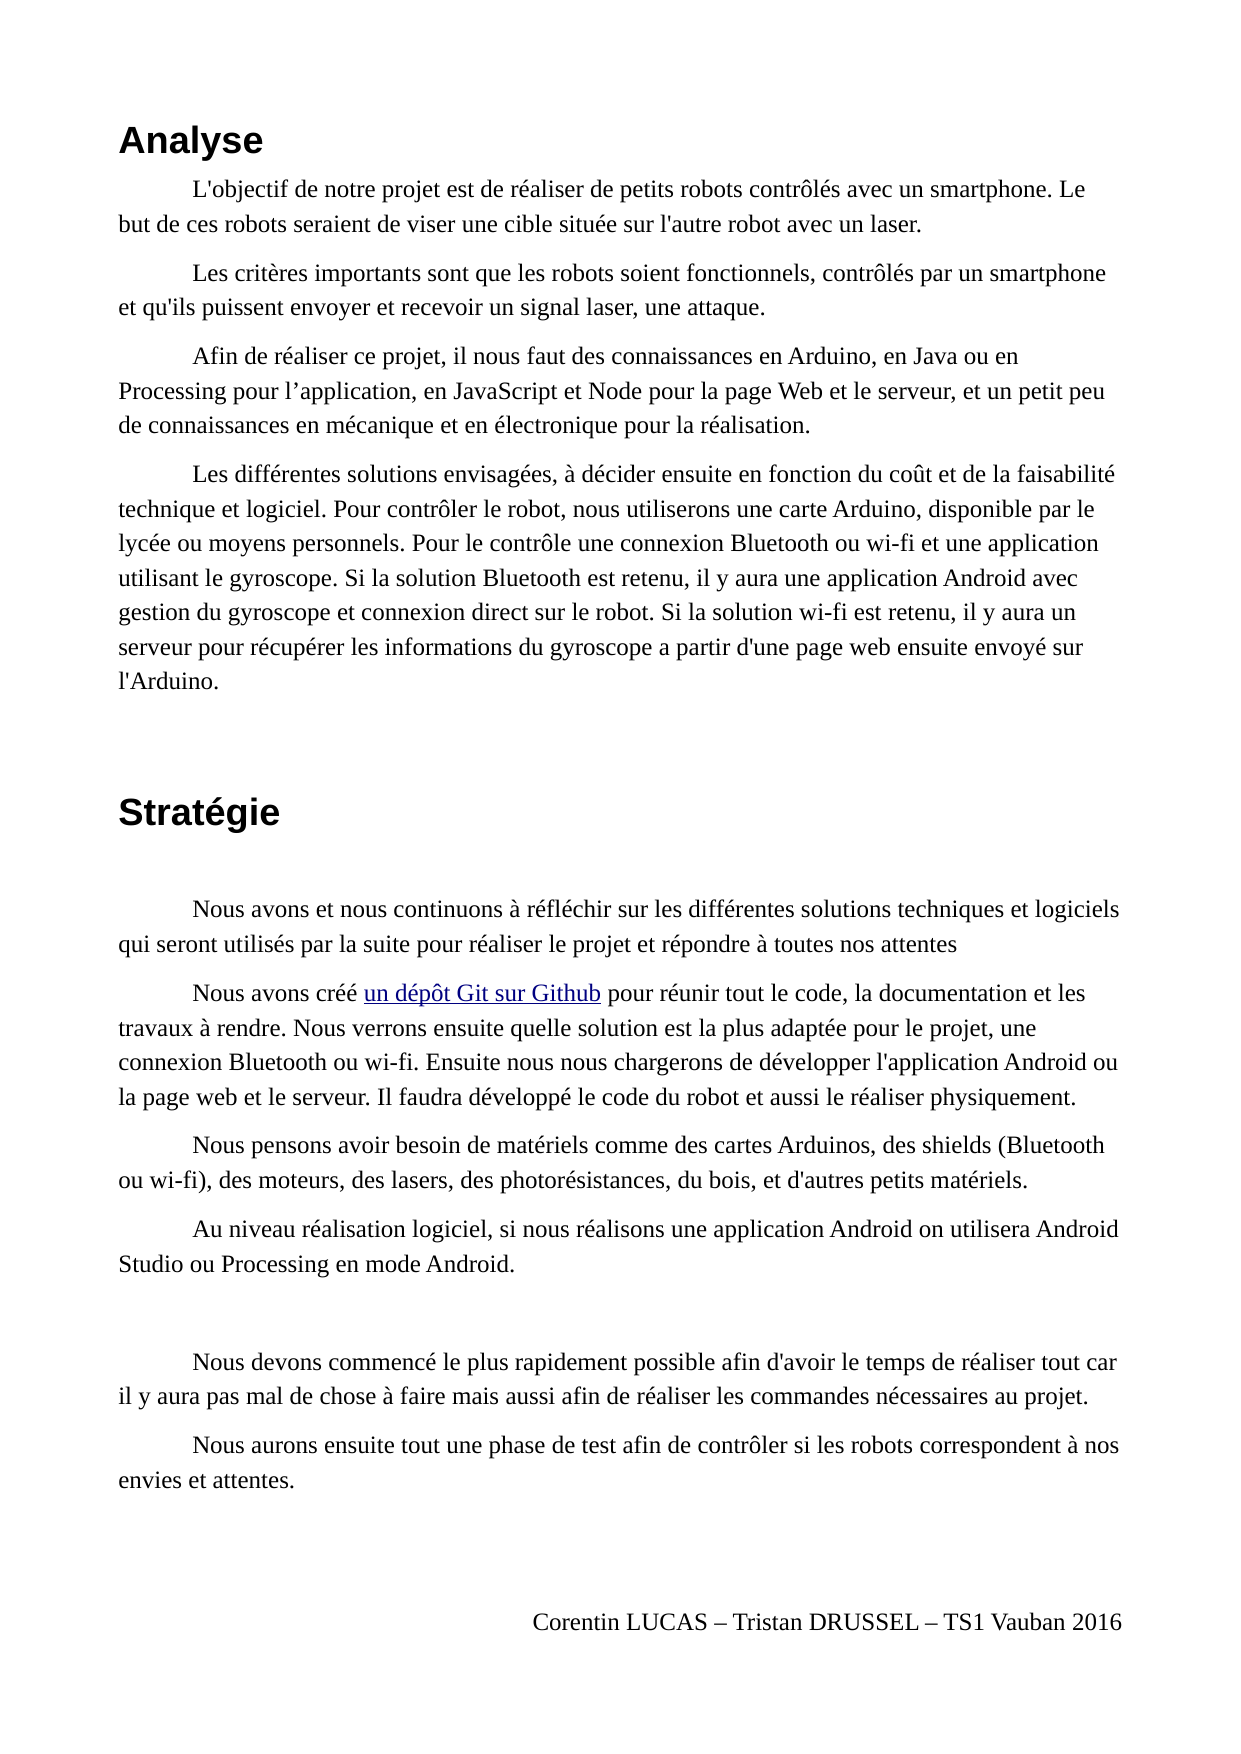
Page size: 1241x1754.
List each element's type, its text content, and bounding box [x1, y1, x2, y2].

subtitle Analyse [118, 118, 1122, 162]
text Nous avons et nous continuons à réfléchir sur les différentes solutions techniques et logiciels qui seront utilisés par la suite pour réaliser le projet et répondre à toutes nos attentes [118, 894, 1122, 958]
text Nous avons créé un dépôt Git sur Github pour réunir tout le code, la documentation et les travaux à rendre. Nous verrons ensuite quelle solution est la plus adaptée pour le projet, une connexion Bluetooth ou wi-fi. Ensuite nous nous chargerons de développer l'application Android ou la page web et le serveur. Il faudra développé le code du robot et aussi le réaliser physiquement. [118, 978, 1122, 1110]
text Nous pensons avoir besoin de matériels comme des cartes Arduinos, des shields (Bluetooth ou wi-fi), des moteurs, des lasers, des photorésistances, du bois, et d'autres petits matériels. [118, 1131, 1122, 1194]
text Nous aurons ensuite tout une phase de test afin de contrôler si les robots correspondent à nos envies et attentes. [118, 1430, 1122, 1493]
text Au niveau réalisation logiciel, si nous réalisons une application Android on utilisera Android Studio ou Processing en mode Android. [118, 1214, 1122, 1277]
text Nous devons commencé le plus rapidement possible afin d'avoir le temps de réaliser tout car il y aura pas mal de chose à faire mais aussi afin de réaliser les commandes nécessaires au projet. [118, 1347, 1122, 1410]
text L'objectif de notre projet est de réaliser de petits robots contrôlés avec un smartphone. Le but de ces robots seraient de viser une cible située sur l'autre robot avec un laser. [118, 174, 1122, 237]
text Les différentes solutions envisagées, à décider ensuite en fonction du coût et de la faisabilité technique et logiciel. Pour contrôler le robot, nous utiliserons une carte Arduino, disponible par le lycée ou moyens personnels. Pour le contrôle une connexion Bluetooth ou wi-fi et une application utilisant le gyroscope. Si la solution Bluetooth est retenu, il y aura une application Android avec gestion du gyroscope et connexion direct sur le robot. Si la solution wi-fi est retenu, il y aura un serveur pour récupérer les informations du gyroscope a partir d'une page web ensuite envoyé sur l'Arduino. [118, 459, 1122, 695]
subtitle Stratégie [118, 789, 1122, 833]
text Afin de réaliser ce projet, il nous faut des connaissances en Arduino, en Java ou en Processing pour l’application, en JavaScript et Node pour la page Web et le serveur, et un petit peu de connaissances en mécanique et en électronique pour la réalisation. [118, 341, 1122, 439]
text Les critères importants sont que les robots soient fonctionnels, contrôlés par un smartphone et qu'ils puissent envoyer et recevoir un signal laser, une attaque. [118, 258, 1122, 321]
